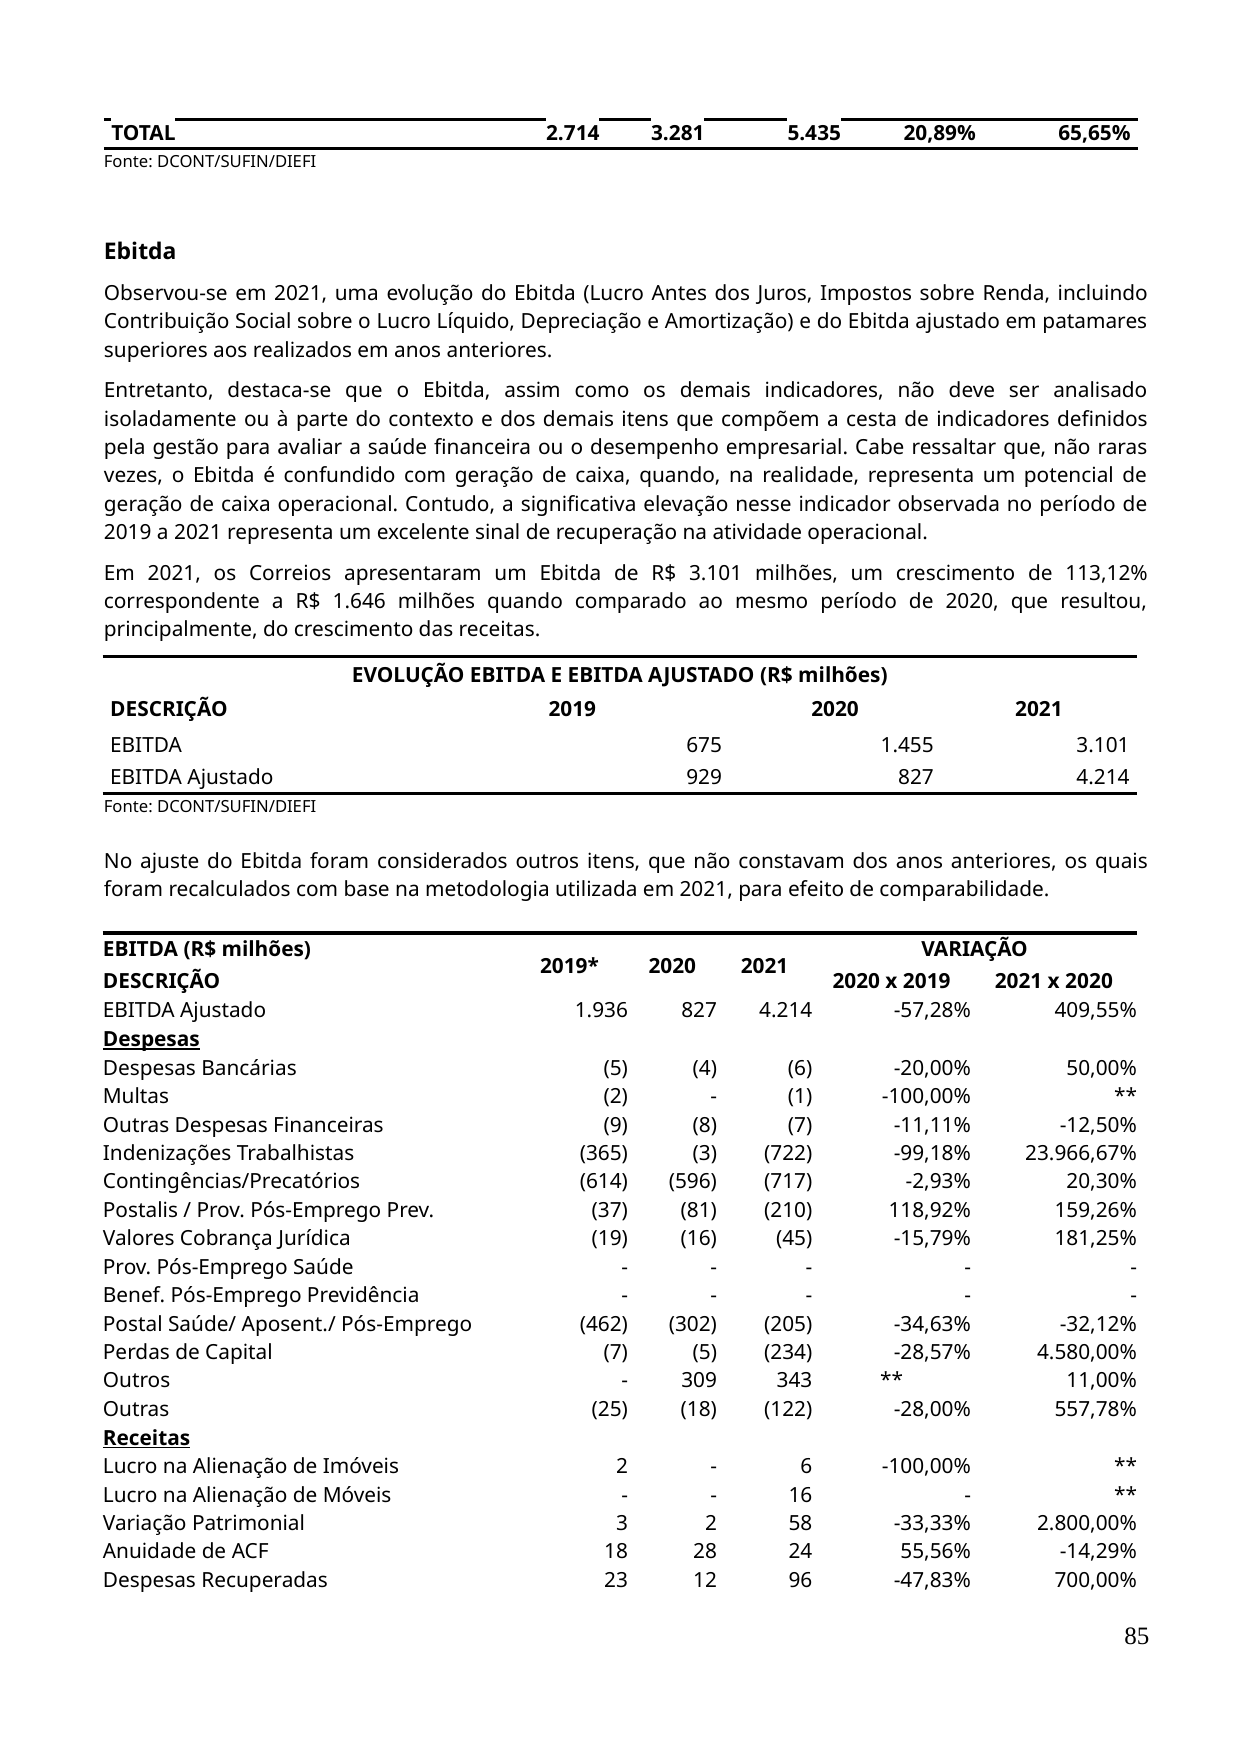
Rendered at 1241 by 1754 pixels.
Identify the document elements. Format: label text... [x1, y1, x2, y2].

table_cell -99,18% [812, 1138, 971, 1167]
table_cell 55,56% [812, 1537, 971, 1565]
table_cell (81) [628, 1195, 717, 1223]
table_cell 181,25% [971, 1224, 1137, 1252]
table_cell -57,28% [812, 996, 971, 1024]
table_header 2021 [717, 935, 812, 996]
table_cell 23 [511, 1565, 628, 1593]
table_cell - [628, 1252, 717, 1280]
table_cell 700,00% [971, 1565, 1137, 1593]
table_cell [812, 1024, 971, 1053]
table_cell -14,29% [971, 1537, 1137, 1565]
table_cell EBITDA Ajustado [103, 996, 511, 1024]
table_cell 20,89% [848, 121, 983, 147]
table_cell Perdas de Capital [103, 1337, 511, 1366]
table_cell 4.214 [717, 996, 812, 1024]
table_cell 118,92% [812, 1195, 971, 1223]
table_cell (3) [628, 1138, 717, 1167]
table_cell TOTAL [104, 121, 493, 147]
table_cell 4.214 [941, 761, 1137, 792]
table_cell (45) [717, 1224, 812, 1252]
table_cell (365) [511, 1138, 628, 1167]
table_cell (596) [628, 1167, 717, 1195]
table_cell [971, 1024, 1137, 1053]
table_cell (8) [628, 1110, 717, 1138]
table_cell - [812, 1280, 971, 1309]
table_cell (7) [717, 1110, 812, 1138]
table_cell Outros [103, 1366, 511, 1394]
table_cell 2.800,00% [971, 1508, 1137, 1537]
table_cell -20,00% [812, 1053, 971, 1081]
table_cell [971, 1423, 1137, 1451]
text Fonte: DCONT/SUFIN/DIEFI [104, 150, 1149, 172]
table_cell - [628, 1480, 717, 1508]
table_cell -34,63% [812, 1309, 971, 1337]
table_cell Benef. Pós-Emprego Previdência [103, 1280, 511, 1309]
table_cell [511, 1024, 628, 1053]
table_cell 2019 [415, 691, 729, 726]
table_cell -28,00% [812, 1394, 971, 1422]
table_cell (614) [511, 1167, 628, 1195]
table_cell [812, 1423, 971, 1451]
table_cell 2020 x 2019 [812, 963, 971, 996]
table_cell (4) [628, 1053, 717, 1081]
table_header EBITDA (R$ milhões) [103, 935, 511, 963]
table_cell -2,93% [812, 1167, 971, 1195]
table_cell 827 [729, 761, 941, 792]
table_cell (302) [628, 1309, 717, 1337]
table_cell - [812, 1480, 971, 1508]
table_cell (9) [511, 1110, 628, 1138]
table_cell (6) [717, 1053, 812, 1081]
table_cell 2.714 [493, 121, 606, 147]
table_cell (717) [717, 1167, 812, 1195]
table_cell 4.580,00% [971, 1337, 1137, 1366]
table_cell 12 [628, 1565, 717, 1593]
table_cell Despesas [103, 1024, 511, 1053]
table_cell 2 [511, 1451, 628, 1480]
table_cell - [628, 1280, 717, 1309]
table_cell 343 [717, 1366, 812, 1394]
table_cell (2) [511, 1081, 628, 1110]
table_cell -100,00% [812, 1451, 971, 1480]
table_cell Lucro na Alienação de Móveis [103, 1480, 511, 1508]
table_cell EBITDA Ajustado [103, 761, 415, 792]
table_cell - [812, 1252, 971, 1280]
table_cell [511, 1423, 628, 1451]
table_cell (19) [511, 1224, 628, 1252]
table_cell Contingências/Precatórios [103, 1167, 511, 1195]
table_cell (722) [717, 1138, 812, 1167]
text Ebitda [104, 235, 1149, 266]
table_cell Multas [103, 1081, 511, 1110]
table_cell 16 [717, 1480, 812, 1508]
table_cell 50,00% [971, 1053, 1137, 1081]
table_cell 1.455 [729, 726, 941, 761]
text Observou-se em 2021, uma evolução do Ebitda (Lucro Antes dos Juros, Impostos sobre Renda, incluindo Contribuição Social sobre o Lucro Líquido, Depreciação e Amortização) e do Ebitda ajustado em patamares superiores aos realizados em anos anteriores. [104, 278, 1149, 363]
text Entretanto, destaca-se que o Ebitda, assim como os demais indicadores, não deve ser analisado isoladamente ou à parte do contexto e dos demais itens que compõem a cesta de indicadores definidos pela gestão para avaliar a saúde financeira ou o desempenho empresarial. Cabe ressaltar que, não raras vezes, o Ebitda é confundido com geração de caixa, quando, na realidade, representa um potencial de geração de caixa operacional. Contudo, a significativa elevação nesse indicador observada no período de 2019 a 2021 representa um excelente sinal de recuperação na atividade operacional. [104, 375, 1149, 546]
table_cell - [511, 1280, 628, 1309]
table_cell - [971, 1252, 1137, 1280]
table_cell 409,55% [971, 996, 1137, 1024]
table_cell ** [971, 1480, 1137, 1508]
table_cell ** [971, 1451, 1137, 1480]
table_cell (5) [628, 1337, 717, 1366]
table_cell (210) [717, 1195, 812, 1223]
table_cell [717, 1423, 812, 1451]
table_cell 2021 [941, 691, 1137, 726]
table_header VARIAÇÃO [812, 935, 1137, 963]
table_cell Lucro na Alienação de Imóveis [103, 1451, 511, 1480]
table_cell 2020 [729, 691, 941, 726]
table_cell (25) [511, 1394, 628, 1422]
table_cell 557,78% [971, 1394, 1137, 1422]
table_cell -100,00% [812, 1081, 971, 1110]
table_cell Outras [103, 1394, 511, 1422]
text No ajuste do Ebitda foram considerados outros itens, que não constavam dos anos anteriores, os quais foram recalculados com base na metodologia utilizada em 2021, para efeito de comparabilidade. [104, 846, 1149, 903]
table_cell (18) [628, 1394, 717, 1422]
table_cell [717, 1024, 812, 1053]
table_cell - [511, 1480, 628, 1508]
table_cell ** [971, 1081, 1137, 1110]
table_cell 2021 x 2020 [971, 963, 1137, 996]
table_cell -11,11% [812, 1110, 971, 1138]
table_header EVOLUÇÃO EBITDA E EBITDA AJUSTADO (R$ milhões) [103, 658, 1137, 691]
text Em 2021, os Correios apresentaram um Ebitda de R$ 3.101 milhões, um crescimento de 113,12% correspondente a R$ 1.646 milhões quando comparado ao mesmo período de 2020, que resultou, principalmente, do crescimento das receitas. [104, 558, 1149, 643]
table_cell - [717, 1280, 812, 1309]
table_cell 23.966,67% [971, 1138, 1137, 1167]
table_cell 28 [628, 1537, 717, 1565]
table_cell 827 [628, 996, 717, 1024]
table_cell - [971, 1280, 1137, 1309]
table_cell EBITDA [103, 726, 415, 761]
table_cell 1.936 [511, 996, 628, 1024]
table_cell -12,50% [971, 1110, 1137, 1138]
table_cell 96 [717, 1565, 812, 1593]
table_cell - [628, 1081, 717, 1110]
table_cell 5.435 [712, 121, 848, 147]
table_cell Outras Despesas Financeiras [103, 1110, 511, 1138]
table_cell (5) [511, 1053, 628, 1081]
table_cell Anuidade de ACF [103, 1537, 511, 1565]
table_cell - [628, 1451, 717, 1480]
table_cell Prov. Pós-Emprego Saúde [103, 1252, 511, 1280]
table_cell 11,00% [971, 1366, 1137, 1394]
table_cell Indenizações Trabalhistas [103, 1138, 511, 1167]
table_cell 65,65% [983, 121, 1138, 147]
text Fonte: DCONT/SUFIN/DIEFI [104, 795, 1149, 817]
table_cell - [511, 1252, 628, 1280]
table_cell (234) [717, 1337, 812, 1366]
table_cell (122) [717, 1394, 812, 1422]
table_cell (205) [717, 1309, 812, 1337]
table_cell DESCRIÇÃO [103, 691, 415, 726]
table_cell Postal Saúde/ Aposent./ Pós-Emprego [103, 1309, 511, 1337]
table_cell ** [812, 1366, 971, 1394]
table_cell 58 [717, 1508, 812, 1537]
table_cell [628, 1423, 717, 1451]
table_cell Despesas Bancárias [103, 1053, 511, 1081]
table_cell 6 [717, 1451, 812, 1480]
table_cell Receitas [103, 1423, 511, 1451]
table_cell 309 [628, 1366, 717, 1394]
table_cell 3.281 [606, 121, 712, 147]
table_cell 18 [511, 1537, 628, 1565]
table_cell -47,83% [812, 1565, 971, 1593]
table_cell (462) [511, 1309, 628, 1337]
table_cell - [511, 1366, 628, 1394]
table_cell -15,79% [812, 1224, 971, 1252]
table_cell Valores Cobrança Jurídica [103, 1224, 511, 1252]
table_cell Variação Patrimonial [103, 1508, 511, 1537]
table_cell 929 [415, 761, 729, 792]
table_cell Postalis / Prov. Pós-Emprego Prev. [103, 1195, 511, 1223]
table_cell 159,26% [971, 1195, 1137, 1223]
table_cell 24 [717, 1537, 812, 1565]
table_header 2020 [628, 935, 717, 996]
table_cell - [717, 1252, 812, 1280]
table_cell 3.101 [941, 726, 1137, 761]
table_cell -32,12% [971, 1309, 1137, 1337]
table_cell (37) [511, 1195, 628, 1223]
table_cell 675 [415, 726, 729, 761]
table_cell Despesas Recuperadas [103, 1565, 511, 1593]
table_cell (7) [511, 1337, 628, 1366]
table_header 2019* [511, 935, 628, 996]
table_cell -33,33% [812, 1508, 971, 1537]
table_cell DESCRIÇÃO [103, 963, 511, 996]
table_cell 2 [628, 1508, 717, 1537]
table_cell (16) [628, 1224, 717, 1252]
table_cell [628, 1024, 717, 1053]
table_cell 20,30% [971, 1167, 1137, 1195]
table_cell -28,57% [812, 1337, 971, 1366]
table_cell 3 [511, 1508, 628, 1537]
table_cell (1) [717, 1081, 812, 1110]
